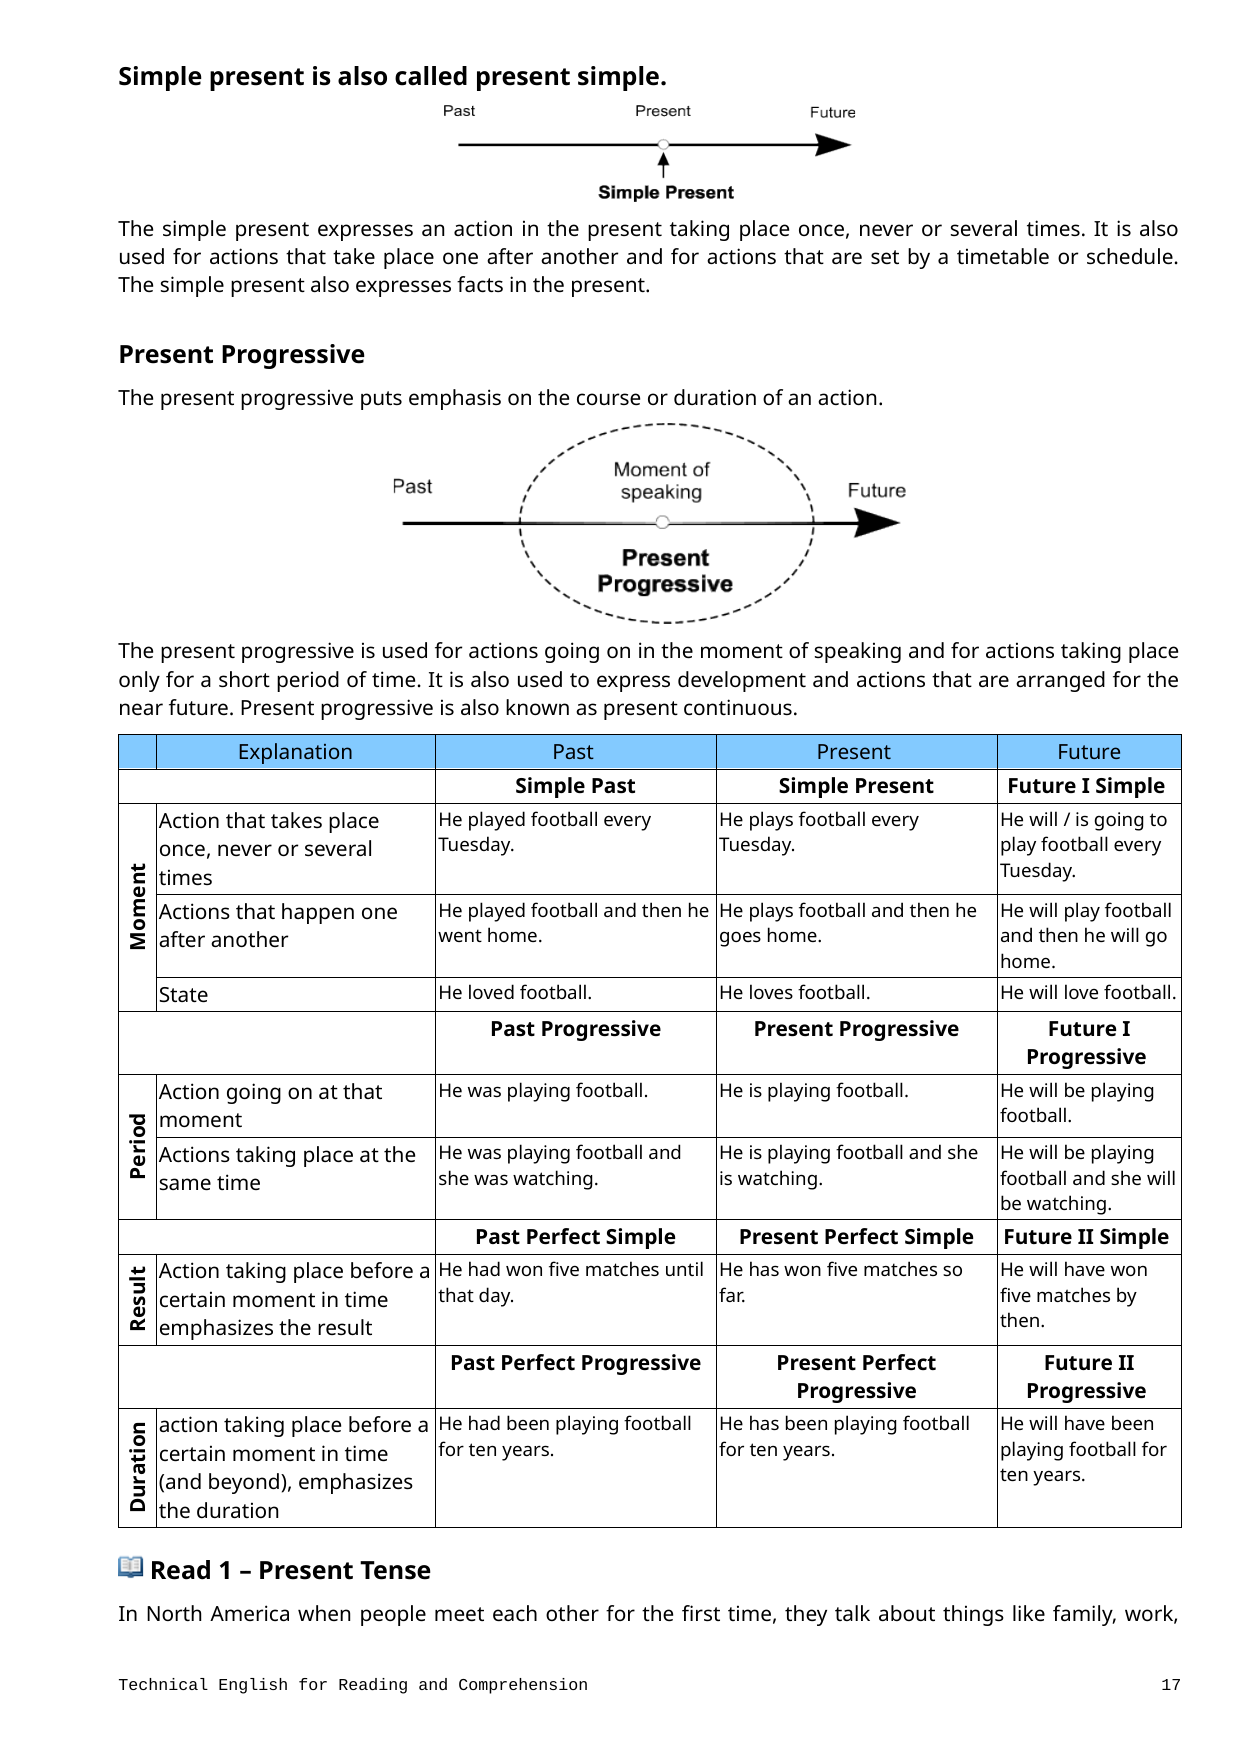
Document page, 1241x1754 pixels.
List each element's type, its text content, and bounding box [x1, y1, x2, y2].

text The present progressive puts emphasis on the course or duration of an action. [118, 383, 1181, 411]
table_cell Present Progressive [717, 1012, 997, 1074]
table_cell He plays football every Tuesday. [717, 804, 997, 894]
table_cell He had won five matches until that day. [436, 1255, 716, 1345]
table_cell Actions taking place at the same time [157, 1138, 435, 1219]
table_cell Moment [119, 804, 156, 1011]
table_cell Past Perfect Progressive [436, 1346, 716, 1408]
table_cell [119, 1012, 435, 1074]
table_cell He is playing football and she is watching. [717, 1138, 997, 1219]
table_cell Past Perfect Simple [436, 1220, 716, 1253]
table_cell Actions that happen one after another [157, 895, 435, 977]
table_cell He had been playing football for ten years. [436, 1409, 716, 1527]
table_cell [119, 1346, 435, 1408]
table_header Explanation [157, 735, 435, 768]
text The simple present expresses an action in the present taking place once, never or several times. It is also used for actions that take place one after another and for actions that are set by a timetable or schedule. The simple present also expresses facts in the present. [118, 214, 1181, 299]
table_cell Past Progressive [436, 1012, 716, 1074]
table_cell Future I Progressive [998, 1012, 1181, 1074]
table_cell [119, 770, 435, 803]
table_cell Present Perfect Progressive [717, 1346, 997, 1408]
table_cell He played football and then he went home. [436, 895, 716, 977]
table_cell He is playing football. [717, 1075, 997, 1137]
table_cell He has been playing football for ten years. [717, 1409, 997, 1527]
table_cell He played football every Tuesday. [436, 804, 716, 894]
table_cell He will play football and then he will go home. [998, 895, 1181, 977]
table_cell Action that takes place once, never or several times [157, 804, 435, 894]
picture [393, 423, 906, 624]
table_cell He will have been playing football for ten years. [998, 1409, 1181, 1527]
picture [444, 105, 856, 202]
table_cell Result [119, 1255, 156, 1345]
subtitle Present Progressive [118, 336, 1181, 371]
table_cell He will be playing football. [998, 1075, 1181, 1137]
table_header [119, 735, 156, 768]
table_cell Future II Simple [998, 1220, 1181, 1253]
table_cell Period [119, 1075, 156, 1219]
text The present progressive is used for actions going on in the moment of speaking and for actions taking place only for a short period of time. It is also used to express development and actions that are arranged for the near future. Present progressive is also known as present continuous. [118, 636, 1181, 722]
table_cell He loves football. [717, 978, 997, 1011]
subtitle Read 1 – Present Tense [118, 1552, 1181, 1586]
table_cell Simple Present [717, 770, 997, 803]
table_cell He will / is going to play football every Tuesday. [998, 804, 1181, 894]
table_cell He will be playing football and she will be watching. [998, 1138, 1181, 1219]
table_cell He was playing football. [436, 1075, 716, 1137]
table_cell He has won five matches so far. [717, 1255, 997, 1345]
table_cell Action going on at that moment [157, 1075, 435, 1137]
table_cell Future II Progressive [998, 1346, 1181, 1408]
table_header Past [436, 735, 716, 768]
subtitle Simple present is also called present simple. [118, 59, 1181, 93]
table_cell He will love football. [998, 978, 1181, 1011]
table_cell action taking place before a certain moment in time (and beyond), emphasizes the duration [157, 1409, 435, 1527]
table_cell He was playing football and she was watching. [436, 1138, 716, 1219]
table_cell Duration [119, 1409, 156, 1527]
table_header Future [998, 735, 1181, 768]
table_cell State [157, 978, 435, 1011]
table_cell He plays football and then he goes home. [717, 895, 997, 977]
table_header Present [717, 735, 997, 768]
table_cell Present Perfect Simple [717, 1220, 997, 1253]
text In North America when people meet each other for the first time, they talk about things like family, work, [118, 1599, 1181, 1627]
table_cell [119, 1220, 435, 1253]
table_cell Simple Past [436, 770, 716, 803]
table_cell He loved football. [436, 978, 716, 1011]
picture [118, 1554, 144, 1580]
table_cell He will have won five matches by then. [998, 1255, 1181, 1345]
table_cell Action taking place before a certain moment in time emphasizes the result [157, 1255, 435, 1345]
table_cell Future I Simple [998, 770, 1181, 803]
